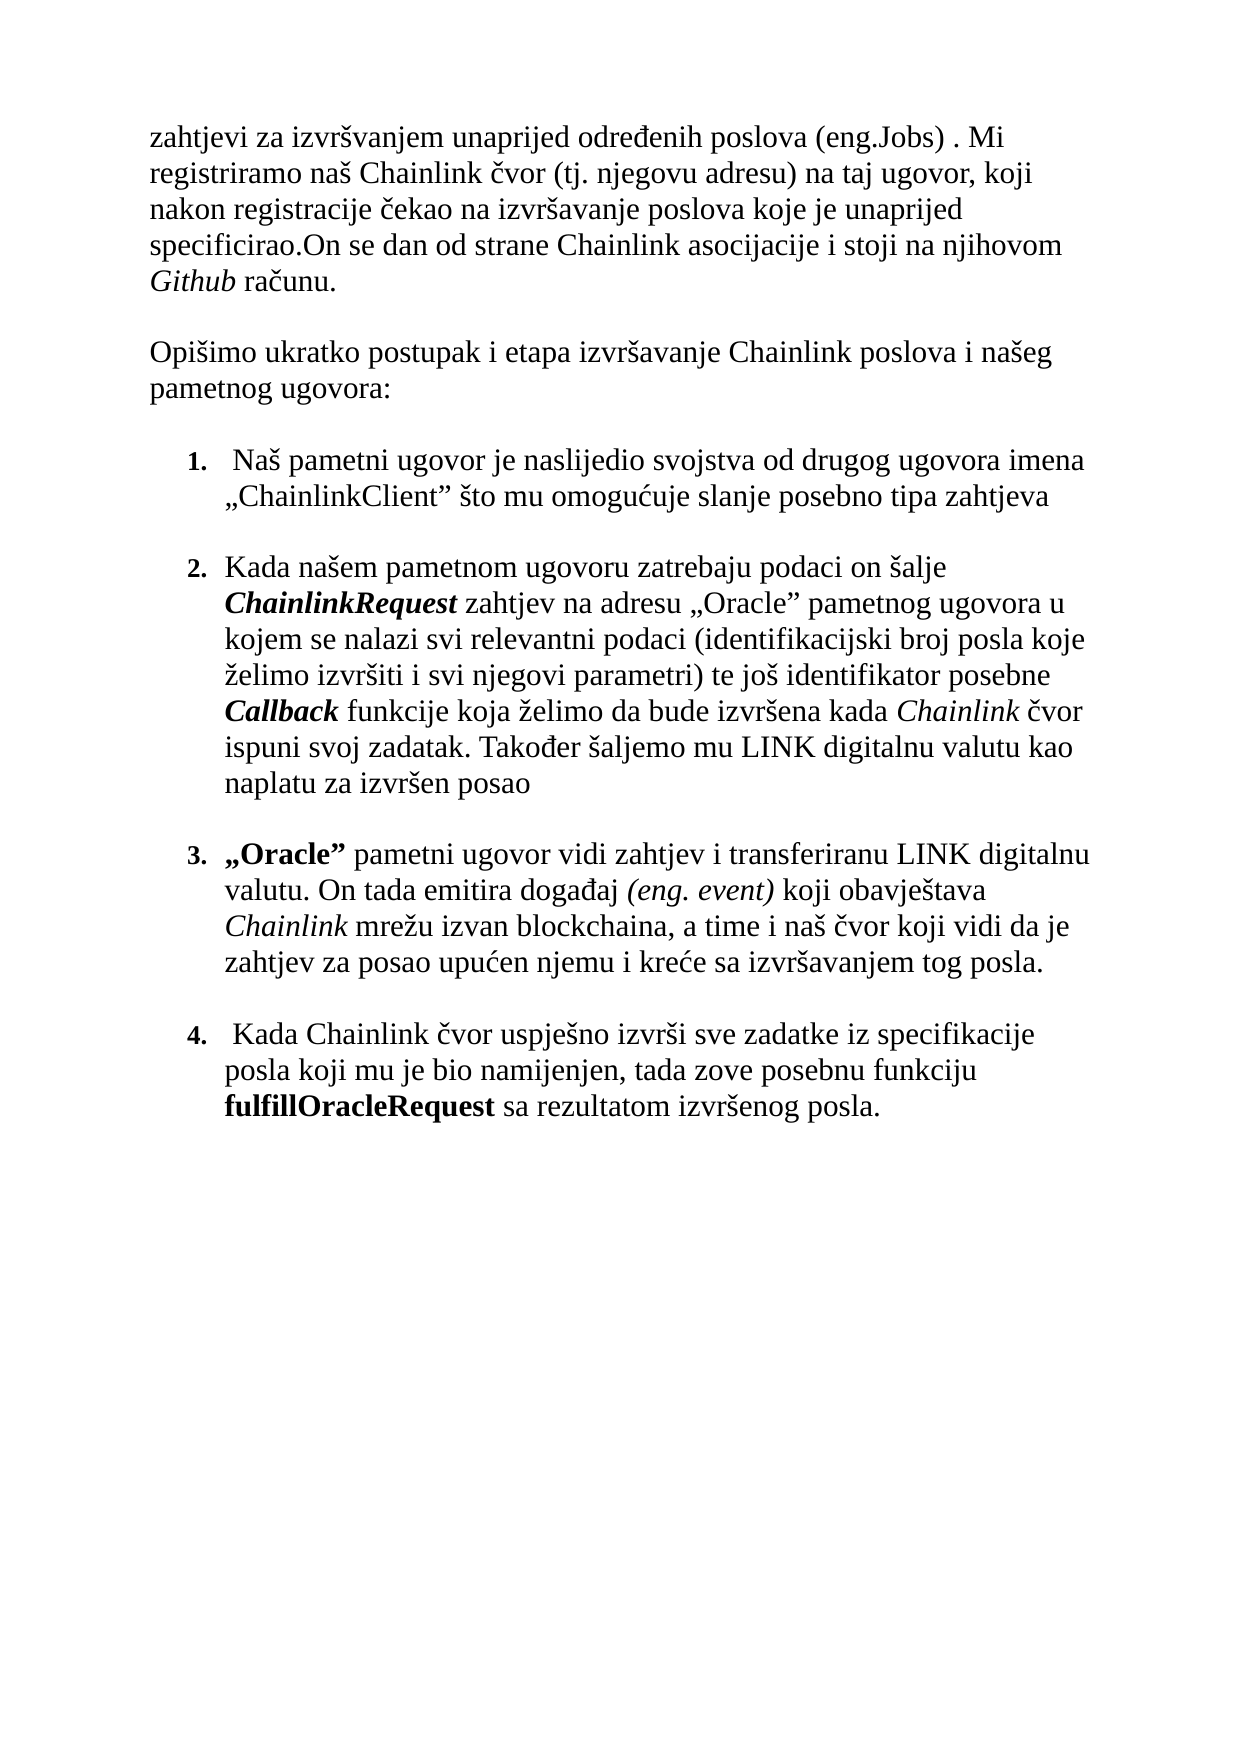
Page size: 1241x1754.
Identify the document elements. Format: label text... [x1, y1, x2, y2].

text zahtjevi za izvršvanjem unaprijed određenih poslova (eng.Jobs) . Mi registriramo naš Chainlink čvor (tj. njegovu adresu) na taj ugovor, koji nakon registracije čekao na izvršavanje poslova koje je unaprijed specificirao.On se dan od strane Chainlink asocijacije i stoji na njihovom Github računu. [149, 118, 1106, 298]
text Opišimo ukratko postupak i etapa izvršavanje Chainlink poslova i našeg pametnog ugovora: [149, 333, 1106, 405]
list Kada našem pametnom ugovoru zatrebaju podaci on šalje ChainlinkRequest zahtjev na adresu „Oracle” pametnog ugovora u kojem se nalazi svi relevantni podaci (identifikacijski broj posla koje želimo izvršiti i svi njegovi parametri) te još identifikator posebne Callback funkcije koja želimo da bude izvršena kada Chainlink čvor ispuni svoj zadatak. Također šaljemo mu LINK digitalnu valutu kao naplatu za izvršen posao [187, 548, 1106, 800]
list Kada Chainlink čvor uspješno izvrši sve zadatke iz specifikacije posla koji mu je bio namijenjen, tada zove posebnu funkciju fulfillOracleRequest sa rezultatom izvršenog posla. [187, 1015, 1106, 1123]
list „Oracle” pametni ugovor vidi zahtjev i transferiranu LINK digitalnu valutu. On tada emitira događaj (eng. event) koji obavještava Chainlink mrežu izvan blockchaina, a time i naš čvor koji vidi da je zahtjev za posao upućen njemu i kreće sa izvršavanjem tog posla. [187, 836, 1106, 979]
list Naš pametni ugovor je naslijedio svojstva od drugog ugovora imena „ChainlinkClient” što mu omogućuje slanje posebno tipa zahtjeva [187, 441, 1106, 513]
